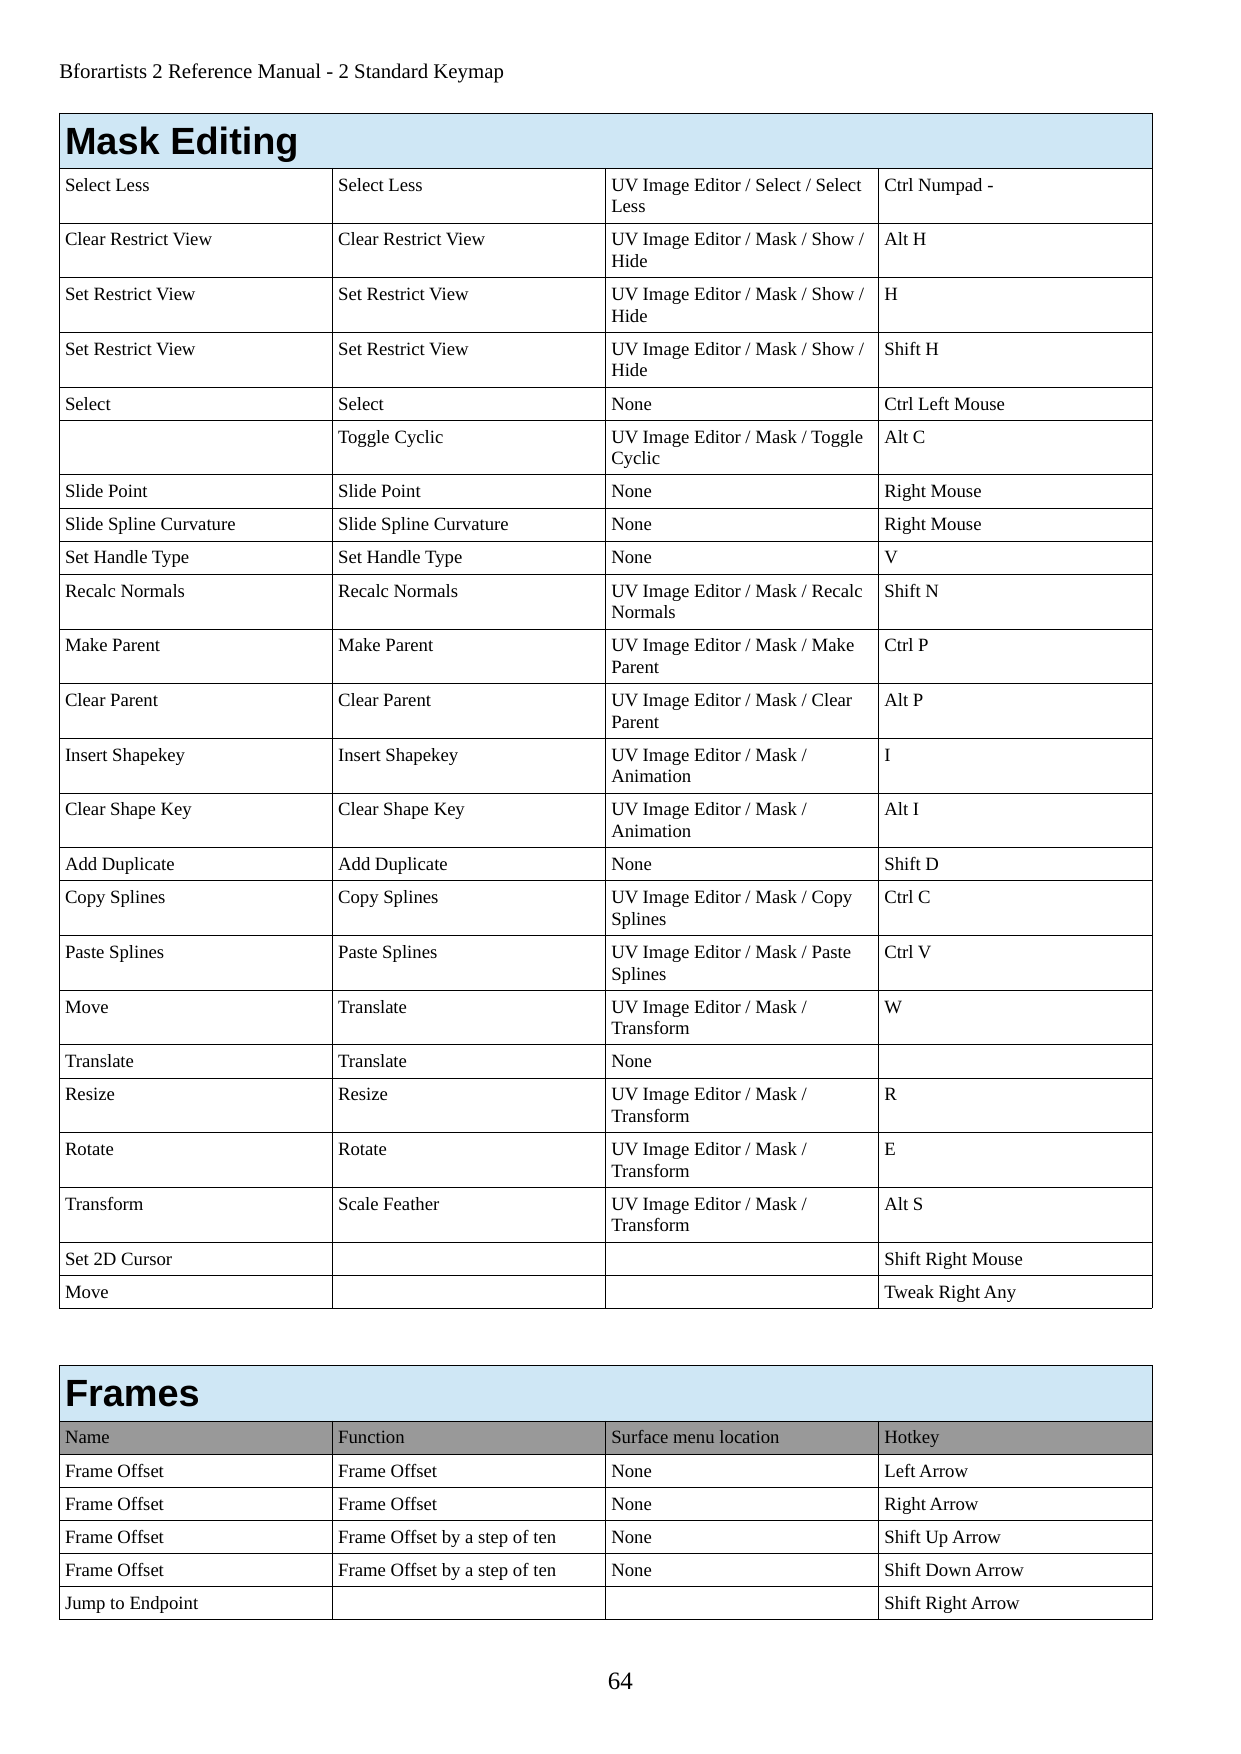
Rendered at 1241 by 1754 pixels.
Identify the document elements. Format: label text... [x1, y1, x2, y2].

table_cell V [879, 542, 1152, 574]
table_cell None [606, 475, 878, 507]
table_cell [333, 1276, 605, 1308]
table_cell UV Image Editor / Mask / Recalc Normals [606, 575, 878, 628]
table_cell Select [333, 388, 605, 420]
table_cell UV Image Editor / Mask / Copy Splines [606, 881, 878, 935]
table_cell UV Image Editor / Mask / Show / Hide [606, 278, 878, 332]
table_cell Select Less [333, 169, 605, 222]
table_cell Ctrl Left Mouse [879, 388, 1152, 420]
table_cell Clear Parent [333, 684, 605, 738]
table_cell Shift H [879, 333, 1152, 387]
table_cell UV Image Editor / Mask / Paste Splines [606, 936, 878, 990]
table_cell Rotate [60, 1133, 332, 1187]
table_cell Alt I [879, 794, 1152, 847]
table_cell Right Mouse [879, 475, 1152, 507]
table_cell Make Parent [333, 630, 605, 683]
table_cell Alt C [879, 421, 1152, 474]
table_cell Paste Splines [333, 936, 605, 990]
table_cell UV Image Editor / Mask / Transform [606, 1133, 878, 1187]
table_cell None [606, 542, 878, 574]
table_cell Left Arrow [879, 1455, 1152, 1487]
table_cell Shift Right Mouse [879, 1243, 1152, 1275]
table_cell [606, 1243, 878, 1275]
table_cell Set Restrict View [60, 278, 332, 332]
table_cell UV Image Editor / Mask / Animation [606, 794, 878, 847]
table_cell Slide Spline Curvature [60, 509, 332, 541]
table_cell Frame Offset by a step of ten [333, 1554, 605, 1586]
table_cell UV Image Editor / Mask / Transform [606, 1188, 878, 1242]
table_cell UV Image Editor / Mask / Transform [606, 991, 878, 1044]
table_cell None [606, 1554, 878, 1586]
table_cell UV Image Editor / Mask / Clear Parent [606, 684, 878, 738]
table_cell Paste Splines [60, 936, 332, 990]
table_cell None [606, 1488, 878, 1520]
table_cell Surface menu location [606, 1422, 878, 1454]
table_cell [333, 1243, 605, 1275]
table_cell Clear Restrict View [333, 224, 605, 277]
table_cell Frame Offset [333, 1488, 605, 1520]
table_cell Translate [333, 991, 605, 1044]
table_cell Clear Parent [60, 684, 332, 738]
table_cell Ctrl Numpad - [879, 169, 1152, 222]
table_cell Right Mouse [879, 509, 1152, 541]
table_cell Scale Feather [333, 1188, 605, 1242]
table_cell UV Image Editor / Mask / Transform [606, 1079, 878, 1132]
table_cell Recalc Normals [333, 575, 605, 628]
table_cell Function [333, 1422, 605, 1454]
table_cell Select Less [60, 169, 332, 222]
table_cell E [879, 1133, 1152, 1187]
table_cell I [879, 739, 1152, 792]
table_cell Name [60, 1422, 332, 1454]
table_cell UV Image Editor / Mask / Show / Hide [606, 333, 878, 387]
table_cell Clear Restrict View [60, 224, 332, 277]
table_cell Shift D [879, 848, 1152, 880]
table_cell Move [60, 1276, 332, 1308]
table_cell [879, 1045, 1152, 1077]
table_cell W [879, 991, 1152, 1044]
table_cell Frame Offset [333, 1455, 605, 1487]
table_cell Copy Splines [60, 881, 332, 935]
table_cell Make Parent [60, 630, 332, 683]
table_cell Shift Down Arrow [879, 1554, 1152, 1586]
table_cell [606, 1276, 878, 1308]
table_header Mask Editing [60, 114, 1152, 168]
table_cell Shift Right Arrow [879, 1587, 1152, 1619]
table_cell Frame Offset [60, 1455, 332, 1487]
table_cell None [606, 1045, 878, 1077]
table_cell Rotate [333, 1133, 605, 1187]
table_cell UV Image Editor / Mask / Make Parent [606, 630, 878, 683]
table_cell Add Duplicate [60, 848, 332, 880]
table_cell Hotkey [879, 1422, 1152, 1454]
table_cell Slide Spline Curvature [333, 509, 605, 541]
table_cell Set Handle Type [333, 542, 605, 574]
table_cell Resize [60, 1079, 332, 1132]
table_cell Frame Offset [60, 1488, 332, 1520]
table_cell Ctrl V [879, 936, 1152, 990]
table_cell Alt P [879, 684, 1152, 738]
table_cell Frame Offset [60, 1554, 332, 1586]
table_cell Tweak Right Any [879, 1276, 1152, 1308]
table_cell Slide Point [333, 475, 605, 507]
table_cell Slide Point [60, 475, 332, 507]
table_cell Toggle Cyclic [333, 421, 605, 474]
table_cell UV Image Editor / Mask / Animation [606, 739, 878, 792]
table_cell Set 2D Cursor [60, 1243, 332, 1275]
table_cell Shift N [879, 575, 1152, 628]
table_cell Resize [333, 1079, 605, 1132]
table_cell UV Image Editor / Mask / Show / Hide [606, 224, 878, 277]
table_cell [333, 1587, 605, 1619]
table_cell Right Arrow [879, 1488, 1152, 1520]
table_cell None [606, 1521, 878, 1553]
table_cell Select [60, 388, 332, 420]
table_header Frames [60, 1366, 1152, 1421]
table_cell Translate [60, 1045, 332, 1077]
table_cell Ctrl C [879, 881, 1152, 935]
table_cell Copy Splines [333, 881, 605, 935]
table_cell Set Restrict View [333, 333, 605, 387]
table_cell Frame Offset [60, 1521, 332, 1553]
table_cell UV Image Editor / Mask / Toggle Cyclic [606, 421, 878, 474]
table_cell [60, 421, 332, 474]
table_cell Add Duplicate [333, 848, 605, 880]
table_cell Recalc Normals [60, 575, 332, 628]
table_cell Move [60, 991, 332, 1044]
table_cell None [606, 848, 878, 880]
table_cell None [606, 1455, 878, 1487]
table_cell None [606, 509, 878, 541]
table_cell Shift Up Arrow [879, 1521, 1152, 1553]
table_cell H [879, 278, 1152, 332]
table_cell Set Restrict View [333, 278, 605, 332]
table_cell UV Image Editor / Select / Select Less [606, 169, 878, 222]
table_cell Ctrl P [879, 630, 1152, 683]
table_cell None [606, 388, 878, 420]
table_cell Insert Shapekey [333, 739, 605, 792]
table_cell R [879, 1079, 1152, 1132]
table_cell Clear Shape Key [60, 794, 332, 847]
table_cell Translate [333, 1045, 605, 1077]
table_cell Alt S [879, 1188, 1152, 1242]
table_cell Insert Shapekey [60, 739, 332, 792]
table_cell Set Restrict View [60, 333, 332, 387]
table_cell Frame Offset by a step of ten [333, 1521, 605, 1553]
table_cell Jump to Endpoint [60, 1587, 332, 1619]
table_cell [606, 1587, 878, 1619]
table_cell Set Handle Type [60, 542, 332, 574]
table_cell Transform [60, 1188, 332, 1242]
table_cell Clear Shape Key [333, 794, 605, 847]
table_cell Alt H [879, 224, 1152, 277]
